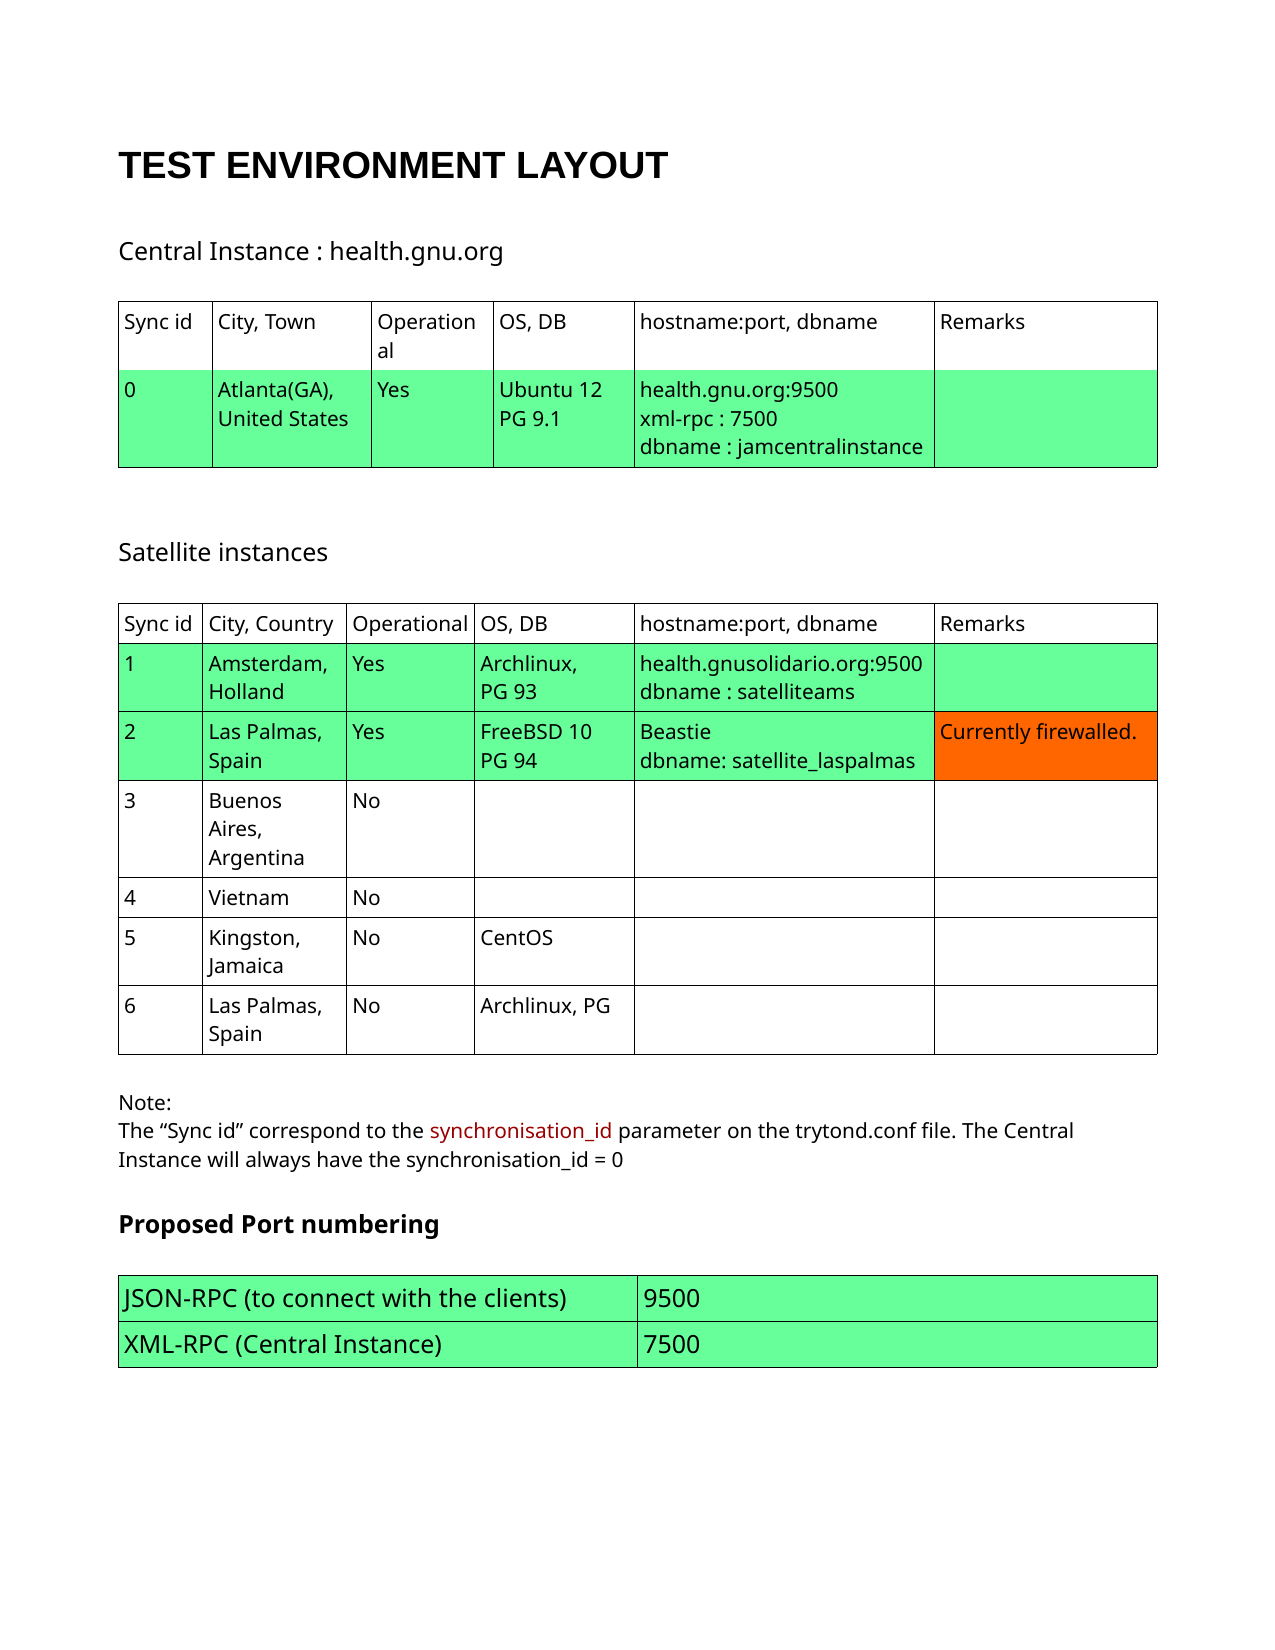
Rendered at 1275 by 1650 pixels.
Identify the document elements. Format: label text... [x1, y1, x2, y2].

text Central Instance : health.gnu.org [118, 233, 1157, 267]
table_cell [935, 918, 1157, 985]
table_cell [635, 918, 934, 985]
table_cell [935, 644, 1157, 711]
table_cell [635, 781, 934, 877]
table_header hostname:port, dbname [635, 302, 934, 370]
table_cell [935, 370, 1157, 467]
table_header Remarks [935, 302, 1157, 370]
table_cell [475, 781, 634, 877]
table_cell Kingston, Jamaica [203, 918, 346, 985]
table_header 9500 [638, 1276, 1157, 1321]
table_cell No [347, 918, 474, 985]
table_cell Vietnam [203, 878, 346, 917]
table_cell 1 [119, 644, 202, 711]
table_cell [935, 781, 1157, 877]
subtitle TEST ENVIRONMENT LAYOUT [118, 143, 1157, 187]
table_cell Yes [347, 644, 474, 711]
table_cell health.gnu.org:9500 xml-rpc : 7500 dbname : jamcentralinstance [635, 370, 934, 467]
table_cell [635, 986, 934, 1054]
text The “Sync id” correspond to the synchronisation_id parameter on the trytond.conf file. The Central Instance will always have the synchronisation_id = 0 [118, 1116, 1157, 1173]
table_cell Atlanta(GA), United States [213, 370, 371, 467]
table_cell XML-RPC (Central Instance) [119, 1322, 637, 1367]
table_header City, Country [203, 604, 346, 643]
table_header Sync id [119, 604, 202, 643]
table_cell Ubuntu 12 PG 9.1 [494, 370, 634, 467]
table_cell FreeBSD 10 PG 94 [475, 712, 634, 780]
table_cell Yes [347, 712, 474, 780]
table_cell [935, 878, 1157, 917]
table_cell 7500 [638, 1322, 1157, 1367]
table_cell 2 [119, 712, 202, 780]
table_header City, Town [213, 302, 371, 370]
table_cell No [347, 986, 474, 1054]
table_cell [935, 986, 1157, 1054]
table_cell No [347, 781, 474, 877]
table_header Remarks [935, 604, 1157, 643]
table_cell Yes [372, 370, 493, 467]
table_cell 0 [119, 370, 212, 467]
table_cell Archlinux, PG [475, 986, 634, 1054]
table_cell Currently firewalled. [935, 712, 1157, 780]
text Note: [118, 1088, 1157, 1116]
table_header OS, DB [475, 604, 634, 643]
text Proposed Port numbering [118, 1207, 1157, 1241]
table_cell Las Palmas, Spain [203, 986, 346, 1054]
table_cell Archlinux, PG 93 [475, 644, 634, 711]
table_header hostname:port, dbname [635, 604, 934, 643]
table_header Sync id [119, 302, 212, 370]
table_cell [475, 878, 634, 917]
table_cell [635, 878, 934, 917]
table_cell 4 [119, 878, 202, 917]
table_cell No [347, 878, 474, 917]
table_cell 3 [119, 781, 202, 877]
table_cell Beastie dbname: satellite_laspalmas [635, 712, 934, 780]
table_cell Buenos Aires, Argentina [203, 781, 346, 877]
table_header Operational [372, 302, 493, 370]
table_cell CentOS [475, 918, 634, 985]
table_header Operational [347, 604, 474, 643]
table_header OS, DB [494, 302, 634, 370]
table_header JSON-RPC (to connect with the clients) [119, 1276, 637, 1321]
table_cell Las Palmas, Spain [203, 712, 346, 780]
table_cell 5 [119, 918, 202, 985]
text Satellite instances [118, 535, 1157, 569]
table_cell Amsterdam, Holland [203, 644, 346, 711]
table_cell 6 [119, 986, 202, 1054]
table_cell health.gnusolidario.org:9500 dbname : satelliteams [635, 644, 934, 711]
